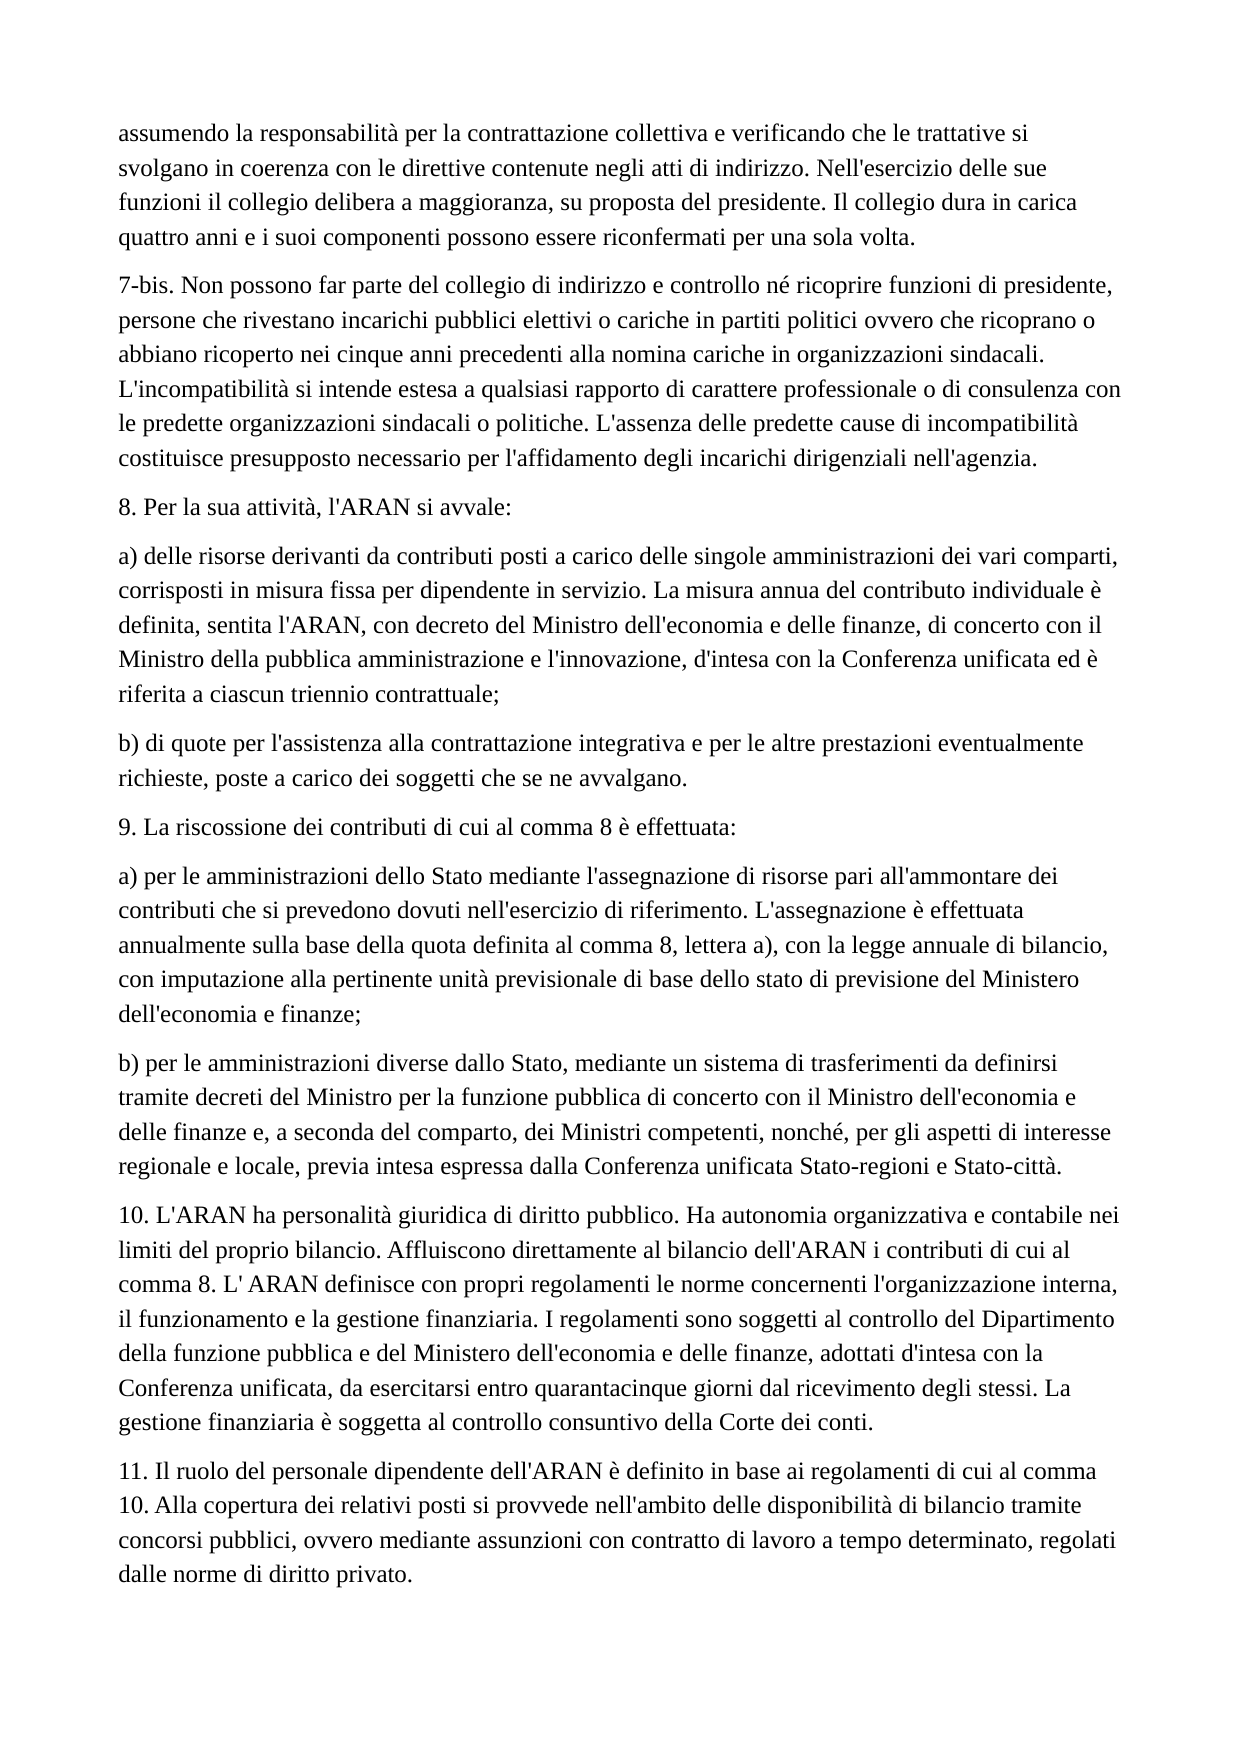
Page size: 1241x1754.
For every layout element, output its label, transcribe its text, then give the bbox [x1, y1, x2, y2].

text 8. Per la sua attività, l'ARAN si avvale: [118, 492, 1122, 521]
text 9. La riscossione dei contributi di cui al comma 8 è effettuata: [118, 812, 1122, 840]
text 11. Il ruolo del personale dipendente dell'ARAN è definito in base ai regolamenti di cui al comma 10. Alla copertura dei relativi posti si provvede nell'ambito delle disponibilità di bilancio tramite concorsi pubblici, ovvero mediante assunzioni con contratto di lavoro a tempo determinato, regolati dalle norme di diritto privato. [118, 1456, 1122, 1588]
text a) per le amministrazioni dello Stato mediante l'assegnazione di risorse pari all'ammontare dei contributi che si prevedono dovuti nell'esercizio di riferimento. L'assegnazione è effettuata annualmente sulla base della quota definita al comma 8, lettera a), con la legge annuale di bilancio, con imputazione alla pertinente unità previsionale di base dello stato di previsione del Ministero dell'economia e finanze; [118, 861, 1122, 1027]
text assumendo la responsabilità per la contrattazione collettiva e verificando che le trattative si svolgano in coerenza con le direttive contenute negli atti di indirizzo. Nell'esercizio delle sue funzioni il collegio delibera a maggioranza, su proposta del presidente. Il collegio dura in carica quattro anni e i suoi componenti possono essere riconfermati per una sola volta. [118, 118, 1122, 250]
text 10. L'ARAN ha personalità giuridica di diritto pubblico. Ha autonomia organizzativa e contabile nei limiti del proprio bilancio. Affluiscono direttamente al bilancio dell'ARAN i contributi di cui al comma 8. L' ARAN definisce con propri regolamenti le norme concernenti l'organizzazione interna, il funzionamento e la gestione finanziaria. I regolamenti sono soggetti al controllo del Dipartimento della funzione pubblica e del Ministero dell'economia e delle finanze, adottati d'intesa con la Conferenza unificata, da esercitarsi entro quarantacinque giorni dal ricevimento degli stessi. La gestione finanziaria è soggetta al controllo consuntivo della Corte dei conti. [118, 1200, 1122, 1436]
text b) per le amministrazioni diverse dallo Stato, mediante un sistema di trasferimenti da definirsi tramite decreti del Ministro per la funzione pubblica di concerto con il Ministro dell'economia e delle finanze e, a seconda del comparto, dei Ministri competenti, nonché, per gli aspetti di interesse regionale e locale, previa intesa espressa dalla Conferenza unificata Stato-regioni e Stato-città. [118, 1048, 1122, 1180]
text b) di quote per l'assistenza alla contrattazione integrativa e per le altre prestazioni eventualmente richieste, poste a carico dei soggetti che se ne avvalgano. [118, 728, 1122, 791]
text a) delle risorse derivanti da contributi posti a carico delle singole amministrazioni dei vari comparti, corrisposti in misura fissa per dipendente in servizio. La misura annua del contributo individuale è definita, sentita l'ARAN, con decreto del Ministro dell'economia e delle finanze, di concerto con il Ministro della pubblica amministrazione e l'innovazione, d'intesa con la Conferenza unificata ed è riferita a ciascun triennio contrattuale; [118, 541, 1122, 708]
text 7-bis. Non possono far parte del collegio di indirizzo e controllo né ricoprire funzioni di presidente, persone che rivestano incarichi pubblici elettivi o cariche in partiti politici ovvero che ricoprano o abbiano ricoperto nei cinque anni precedenti alla nomina cariche in organizzazioni sindacali. L'incompatibilità si intende estesa a qualsiasi rapporto di carattere professionale o di consulenza con le predette organizzazioni sindacali o politiche. L'assenza delle predette cause di incompatibilità costituisce presupposto necessario per l'affidamento degli incarichi dirigenziali nell'agenzia. [118, 271, 1122, 472]
